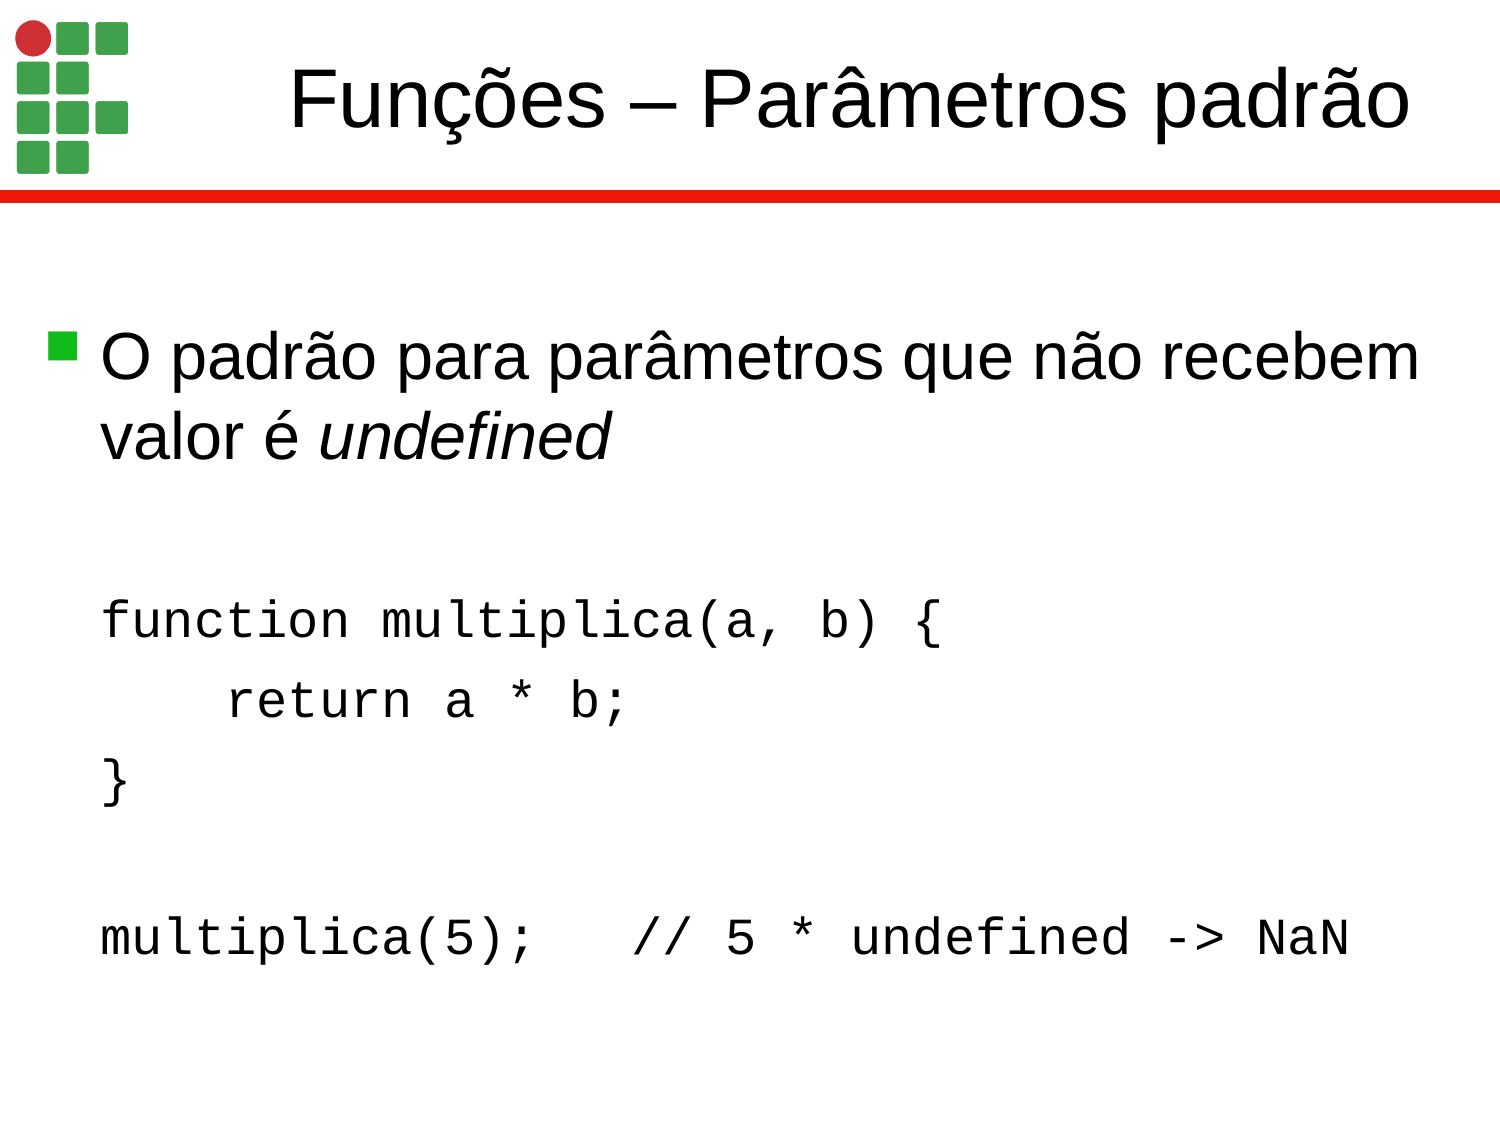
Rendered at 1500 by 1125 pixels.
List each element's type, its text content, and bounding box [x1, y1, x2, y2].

list O padrão para parâmetros que não recebem valor é undefined function multiplica(a, b) { return a * b; } multiplica(5); // 5 * undefined -> NaN [29, 207, 1471, 1087]
title Funções – Parâmetros padrão [230, 0, 1471, 202]
picture [14, 16, 130, 178]
